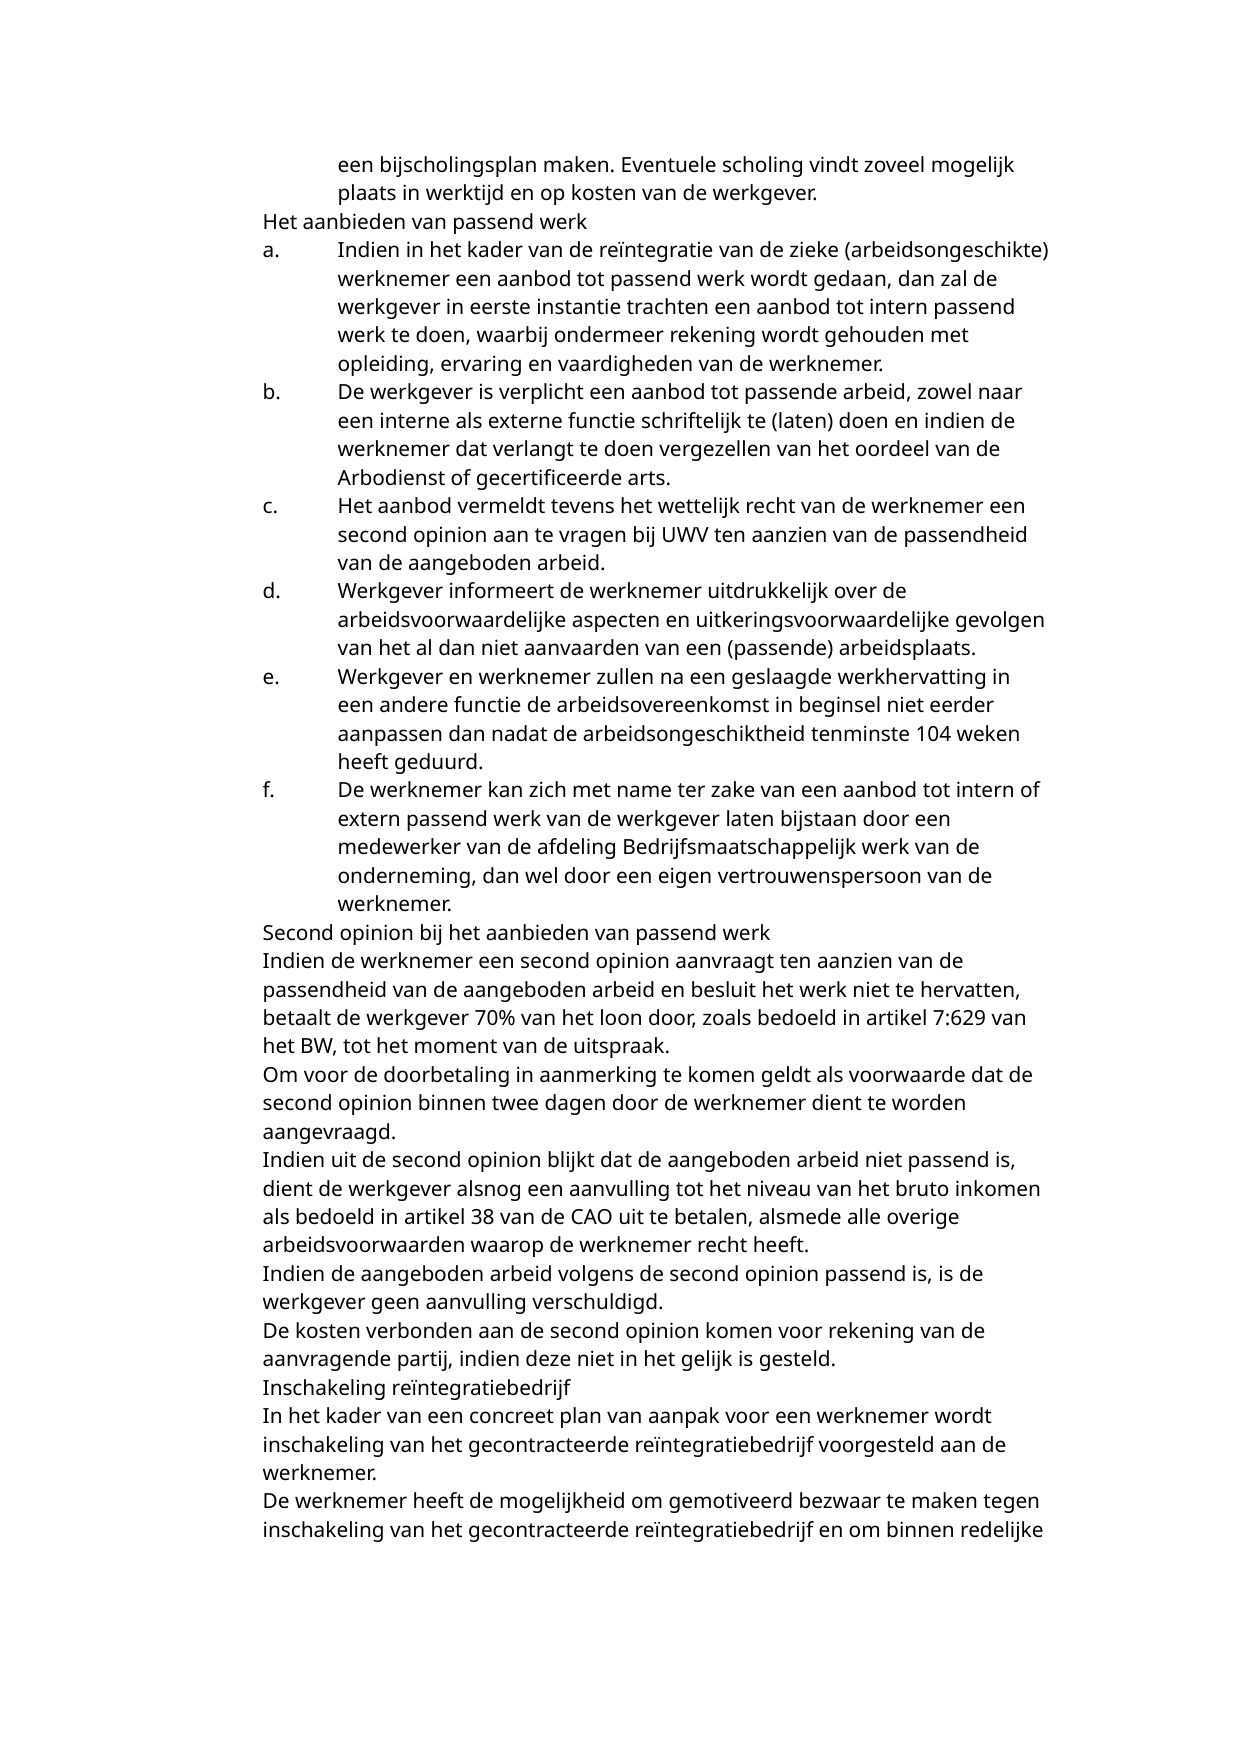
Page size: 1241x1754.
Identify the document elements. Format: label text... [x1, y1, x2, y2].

list De kosten verbonden aan de second opinion komen voor rekening van de aanvragende partij, indien deze niet in het gelijk is gesteld. [187, 1316, 1053, 1373]
list Indien uit de second opinion blijkt dat de aangeboden arbeid niet passend is, dient de werkgever alsnog een aanvulling tot het niveau van het bruto inkomen als bedoeld in artikel 38 van de CAO uit te betalen, alsmede alle overige arbeidsvoorwaarden waarop de werknemer recht heeft. [187, 1145, 1053, 1259]
list Het aanbieden van passend werk [187, 207, 1053, 235]
list Indien de werknemer een second opinion aanvraagt ten aanzien van de passendheid van de aangeboden arbeid en besluit het werk niet te hervatten, betaalt de werkgever 70% van het loon door, zoals bedoeld in artikel 7:629 van het BW, tot het moment van de uitspraak. [187, 946, 1053, 1060]
list een bijscholingsplan maken. Eventuele scholing vindt zoveel mogelijk plaats in werktijd en op kosten van de werkgever. [262, 150, 1053, 207]
list De werkgever is verplicht een aanbod tot passende arbeid, zowel naar een interne als externe functie schriftelijk te (laten) doen en indien de werknemer dat verlangt te doen vergezellen van het oordeel van de Arbodienst of gecertificeerde arts. [262, 377, 1053, 491]
list De werknemer heeft de mogelijkheid om gemotiveerd bezwaar te maken tegen inschakeling van het gecontracteerde reïntegratiebedrijf en om binnen redelijke [187, 1487, 1053, 1543]
list De werknemer kan zich met name ter zake van een aanbod tot intern of extern passend werk van de werkgever laten bijstaan door een medewerker van de afdeling Bedrijfsmaatschappelijk werk van de onderneming, dan wel door een eigen vertrouwenspersoon van de werknemer. [262, 776, 1053, 918]
list Het aanbod vermeldt tevens het wettelijk recht van de werknemer een second opinion aan te vragen bij UWV ten aanzien van de passendheid van de aangeboden arbeid. [262, 491, 1053, 577]
list Indien in het kader van de reïntegratie van de zieke (arbeidsongeschikte) werknemer een aanbod tot passend werk wordt gedaan, dan zal de werkgever in eerste instantie trachten een aanbod tot intern passend werk te doen, waarbij ondermeer rekening wordt gehouden met opleiding, ervaring en vaardigheden van de werknemer. [262, 235, 1053, 377]
list In het kader van een concreet plan van aanpak voor een werknemer wordt inschakeling van het gecontracteerde reïntegratiebedrijf voorgesteld aan de werknemer. [187, 1401, 1053, 1487]
list Om voor de doorbetaling in aanmerking te komen geldt als voorwaarde dat de second opinion binnen twee dagen door de werknemer dient te worden aangevraagd. [187, 1060, 1053, 1145]
list Werkgever en werknemer zullen na een geslaagde werkhervatting in een andere functie de arbeidsovereenkomst in beginsel niet eerder aanpassen dan nadat de arbeidsongeschiktheid tenminste 104 weken heeft geduurd. [262, 662, 1053, 776]
list Second opinion bij het aanbieden van passend werk [187, 918, 1053, 946]
list Indien de aangeboden arbeid volgens de second opinion passend is, is de werkgever geen aanvulling verschuldigd. [187, 1259, 1053, 1316]
list Werkgever informeert de werknemer uitdrukkelijk over de arbeidsvoorwaardelijke aspecten en uitkeringsvoorwaardelijke gevolgen van het al dan niet aanvaarden van een (passende) arbeidsplaats. [262, 577, 1053, 662]
list Inschakeling reïntegratiebedrijf [187, 1373, 1053, 1401]
